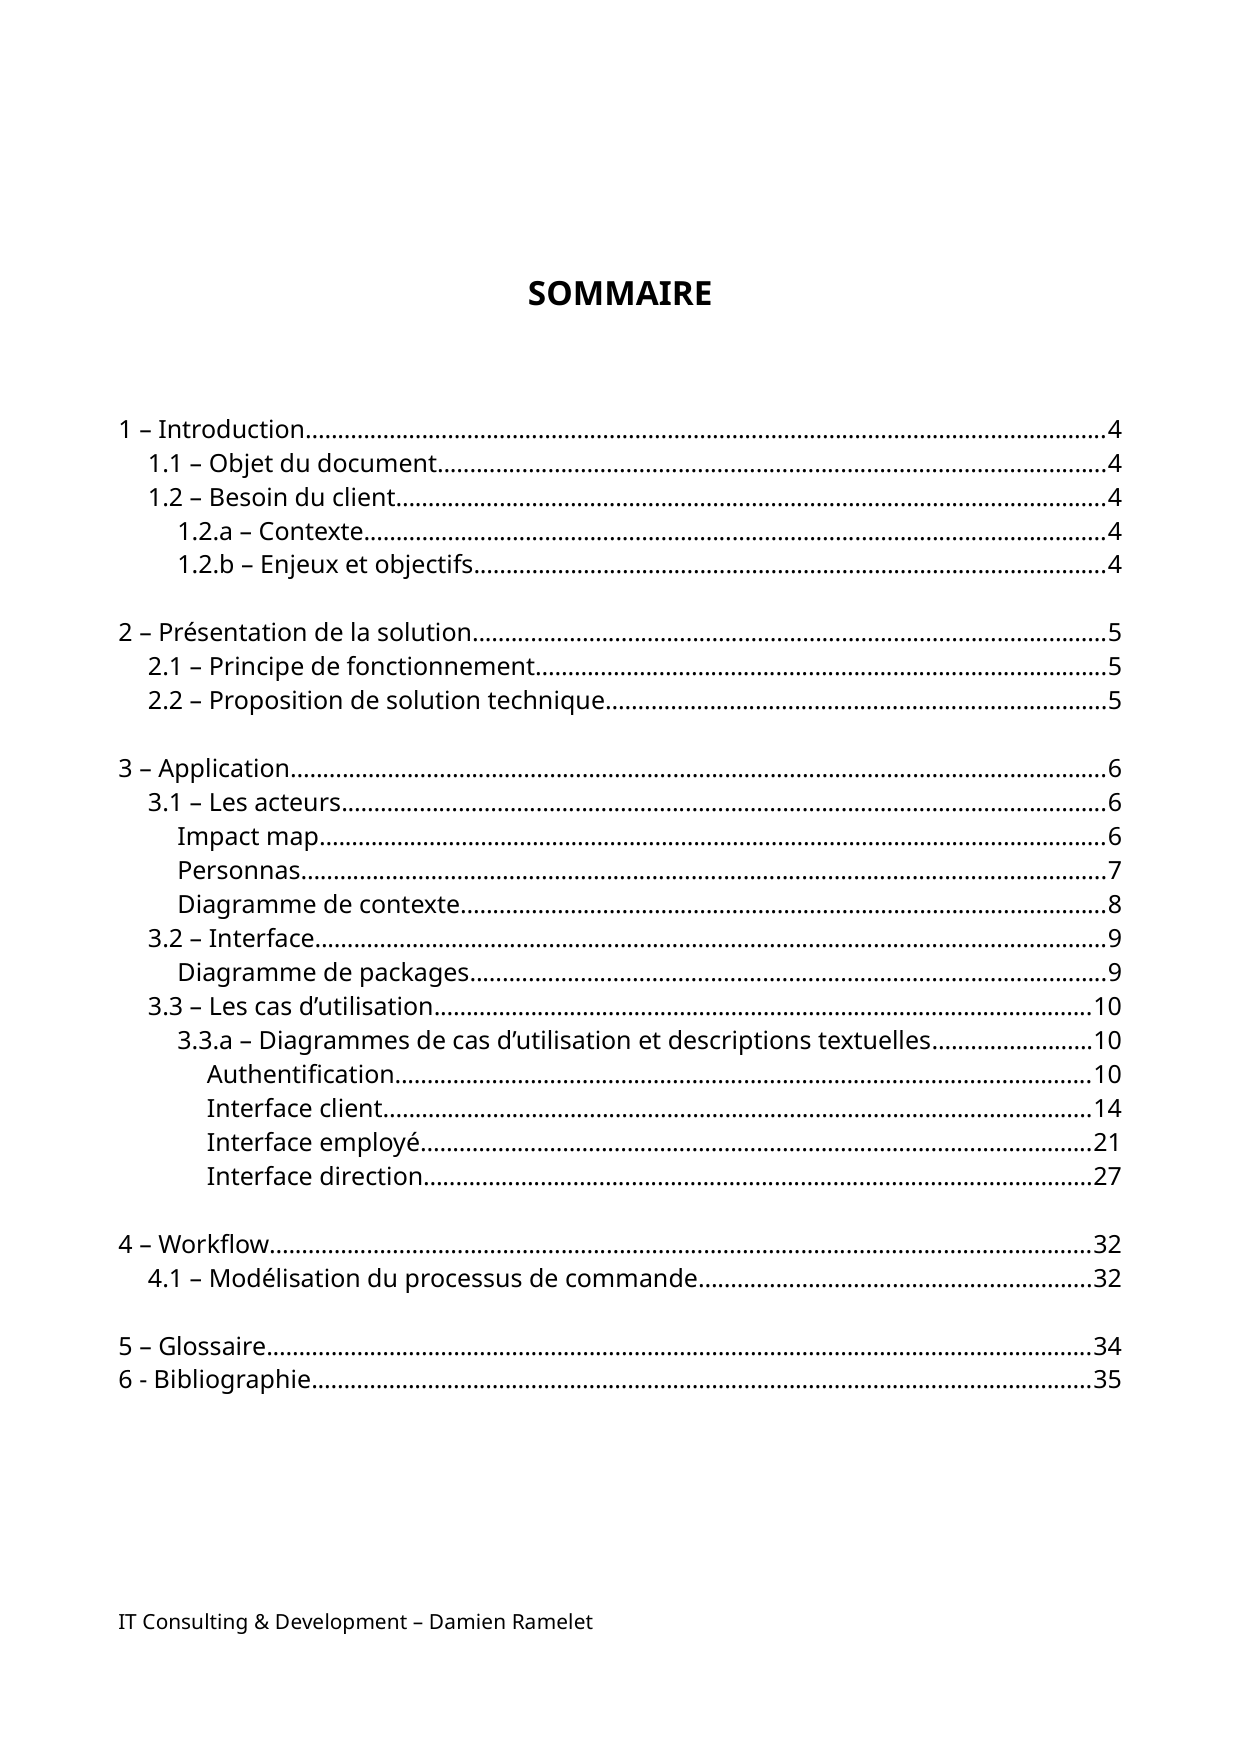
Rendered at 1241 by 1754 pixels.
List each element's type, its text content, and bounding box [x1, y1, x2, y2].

text 1.2.a – Contexte 4 [177, 513, 1122, 547]
text Diagramme de contexte 8 [177, 887, 1122, 921]
text 2 – Présentation de la solution 5 [118, 615, 1122, 649]
text 3.1 – Les acteurs 6 [148, 785, 1122, 819]
text 5 – Glossaire 34 [118, 1328, 1122, 1362]
text 2.2 – Proposition de solution technique 5 [148, 683, 1122, 717]
text 6 - Bibliographie 35 [118, 1362, 1122, 1396]
text Interface employé 21 [207, 1125, 1122, 1159]
text 1.2 – Besoin du client 4 [148, 479, 1122, 513]
text Personnas 7 [177, 853, 1122, 887]
text 3.2 – Interface 9 [148, 921, 1122, 955]
text Diagramme de packages 9 [177, 955, 1122, 989]
text 3.3.a – Diagrammes de cas d’utilisation et descriptions textuelles 10 [177, 1023, 1122, 1057]
text Authentification 10 [207, 1057, 1122, 1091]
text Impact map 6 [177, 819, 1122, 853]
text 1 – Introduction 4 [118, 412, 1122, 446]
text 4 – Workflow 32 [118, 1227, 1122, 1261]
text 1.1 – Objet du document 4 [148, 446, 1122, 479]
text 3 – Application 6 [118, 751, 1122, 785]
subtitle SOMMAIRE [118, 269, 1122, 316]
text 1.2.b – Enjeux et objectifs 4 [177, 547, 1122, 581]
text Interface client 14 [207, 1091, 1122, 1125]
text Interface direction 27 [207, 1159, 1122, 1193]
text 3.3 – Les cas d’utilisation 10 [148, 989, 1122, 1023]
text 2.1 – Principe de fonctionnement 5 [148, 649, 1122, 683]
text 4.1 – Modélisation du processus de commande 32 [148, 1261, 1122, 1294]
